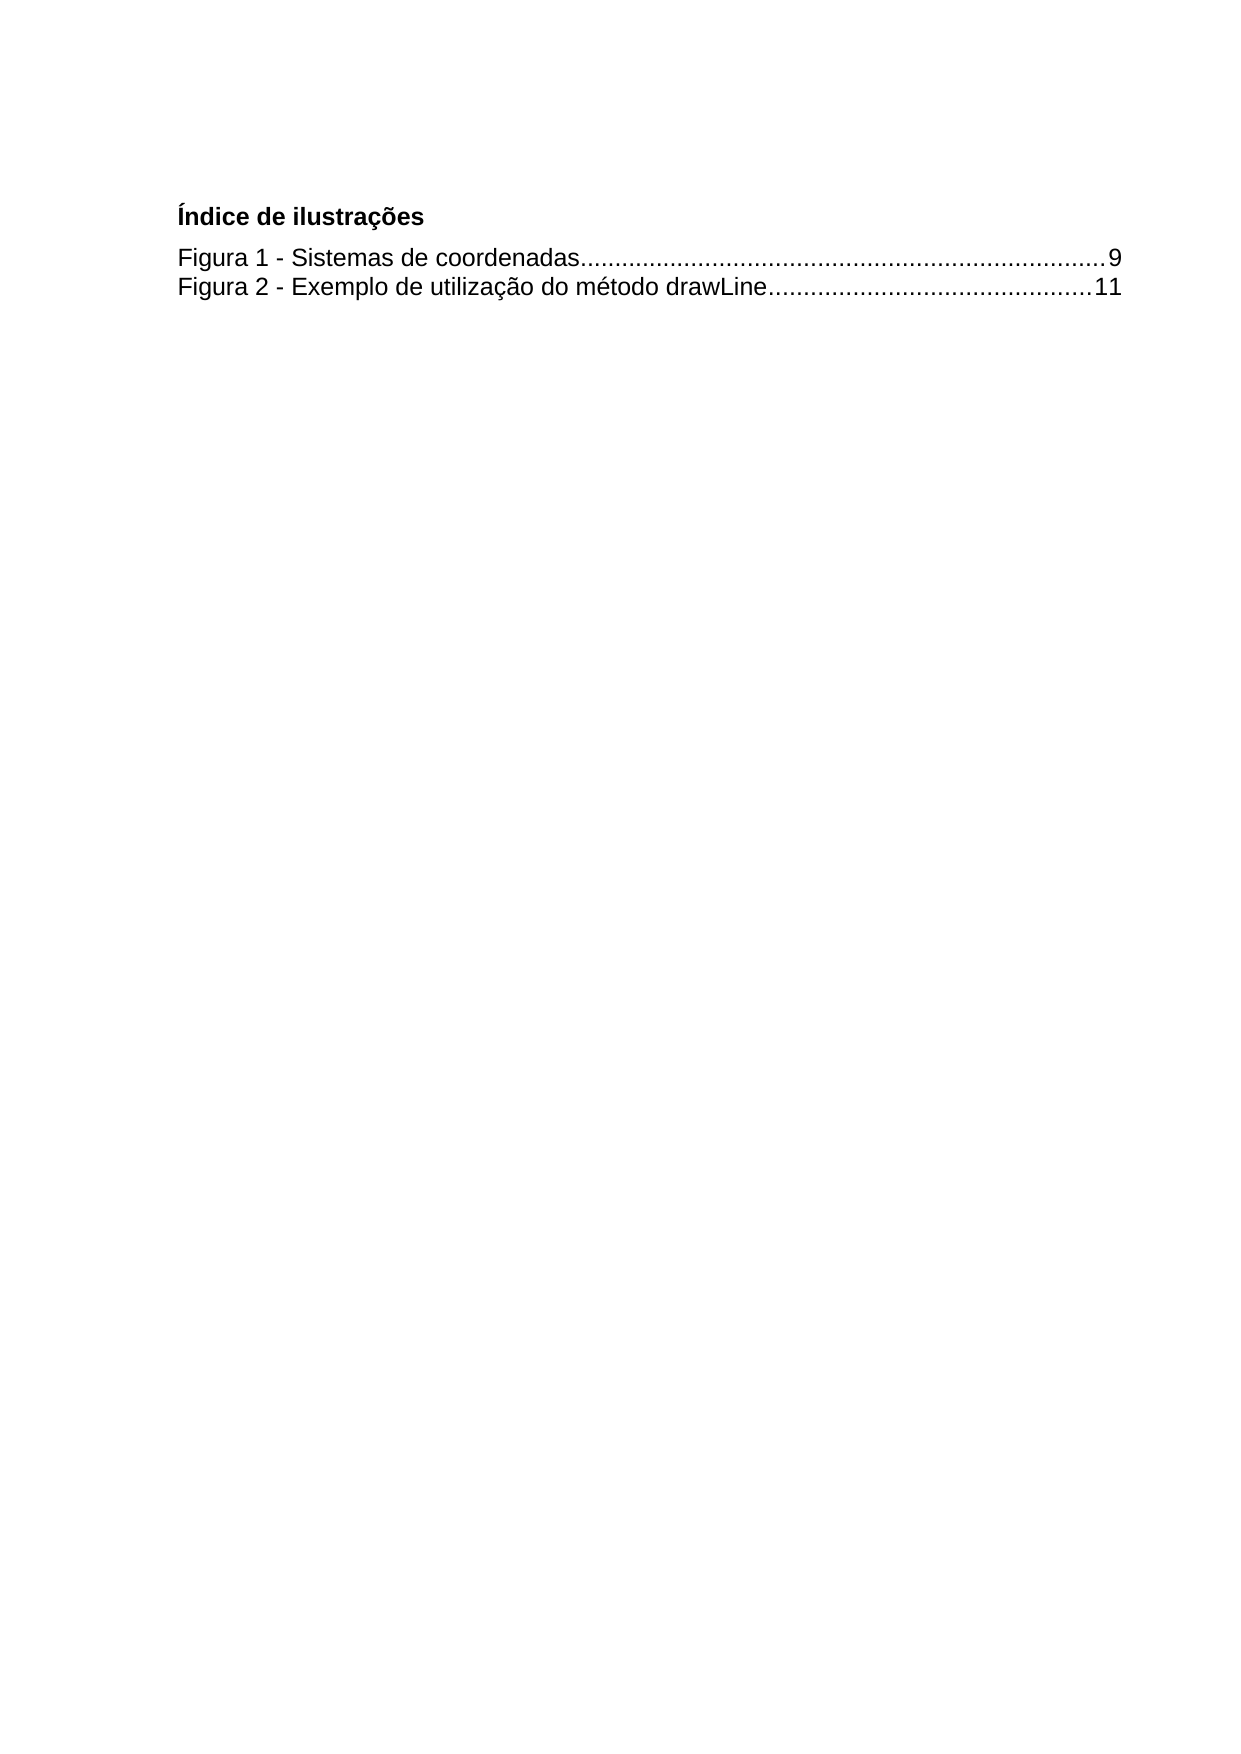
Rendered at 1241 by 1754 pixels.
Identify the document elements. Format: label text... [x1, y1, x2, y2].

text Figura 2 - Exemplo de utilização do método drawLine 11 [177, 272, 1122, 301]
subtitle Índice de ilustrações [177, 202, 1122, 231]
text Figura 1 - Sistemas de coordenadas 9 [177, 243, 1122, 272]
